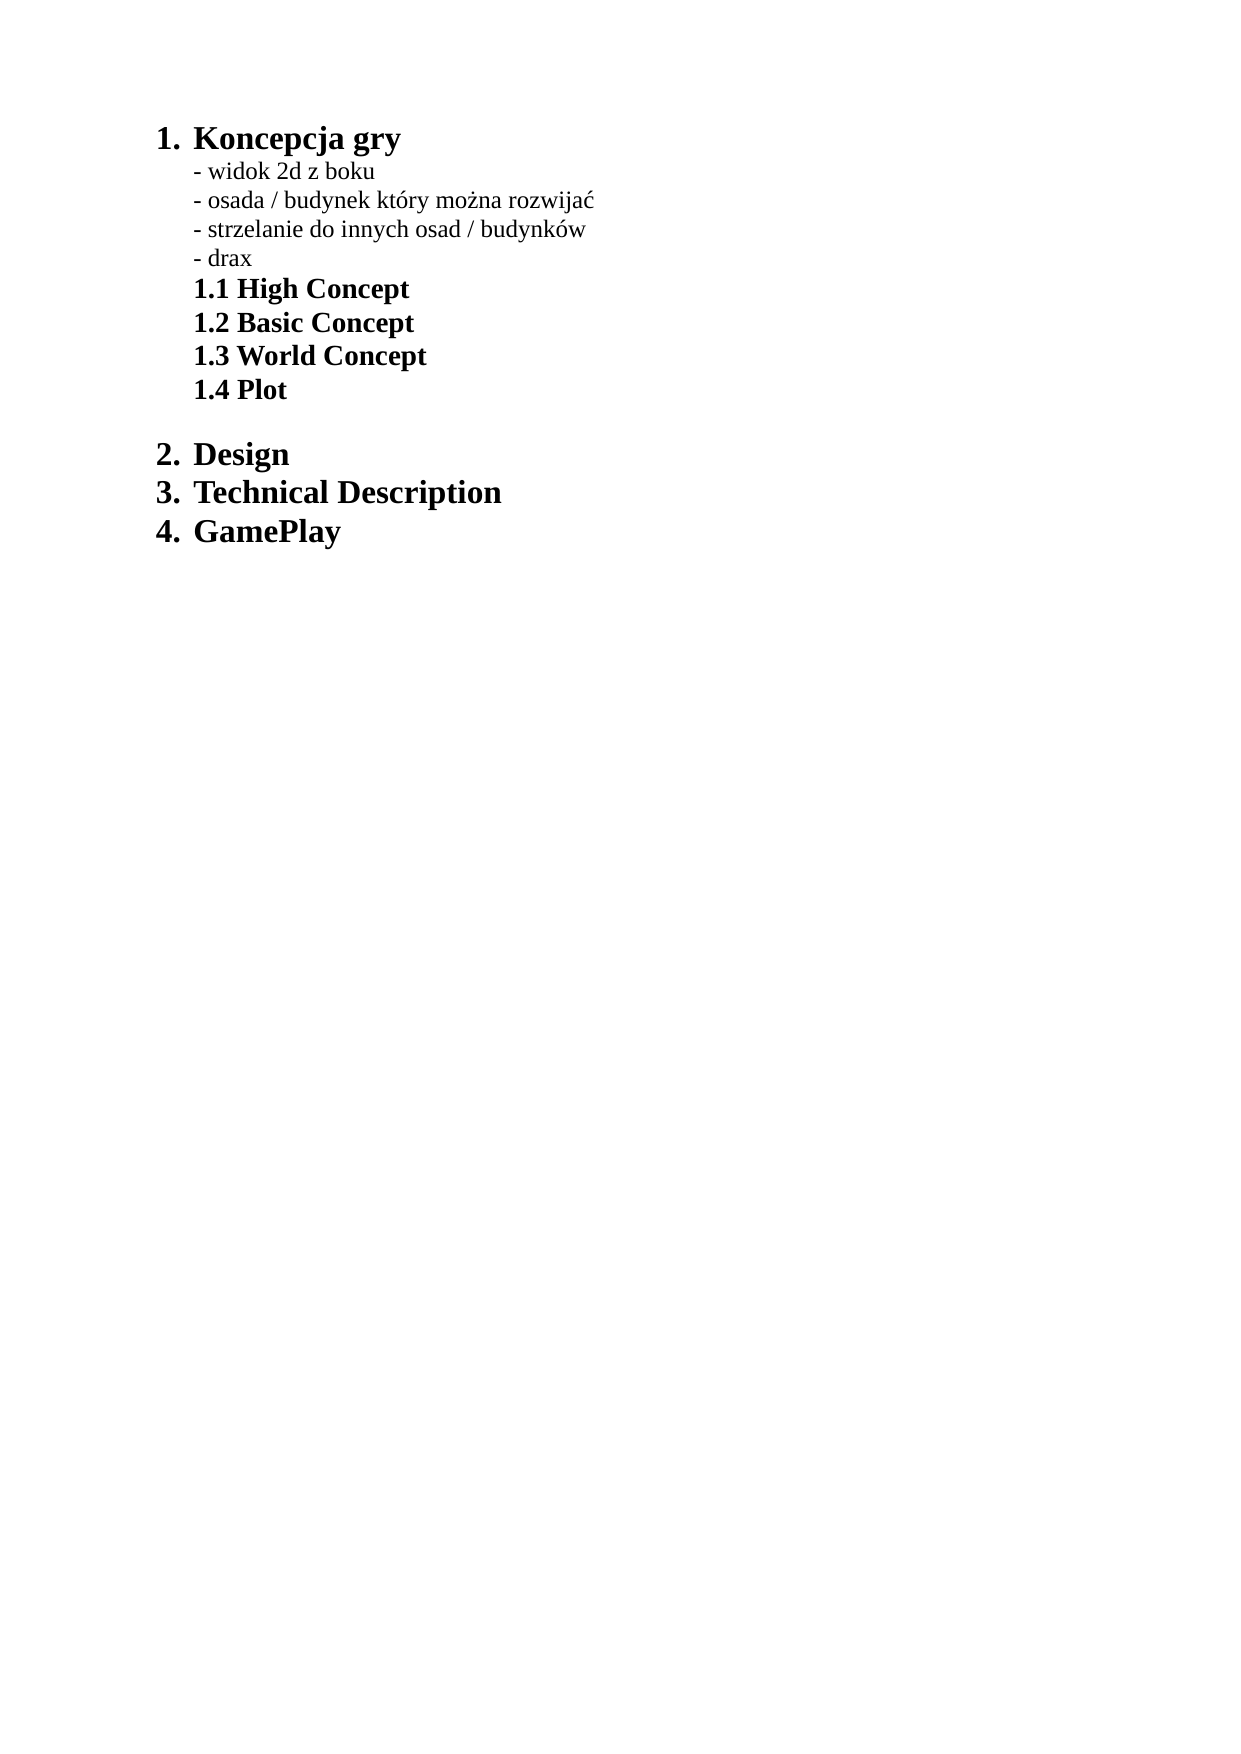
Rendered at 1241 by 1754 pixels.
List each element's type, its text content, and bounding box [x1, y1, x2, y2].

list GamePlay [156, 511, 1122, 549]
list Design [156, 434, 1122, 473]
list Technical Description [156, 473, 1122, 511]
list Koncepcja gry - widok 2d z boku - osada / budynek który można rozwijać - strzelanie do innych osad / budynków - drax 1.1 High Concept 1.2 Basic Concept 1.3 World Concept 1.4 Plot [156, 118, 1122, 434]
